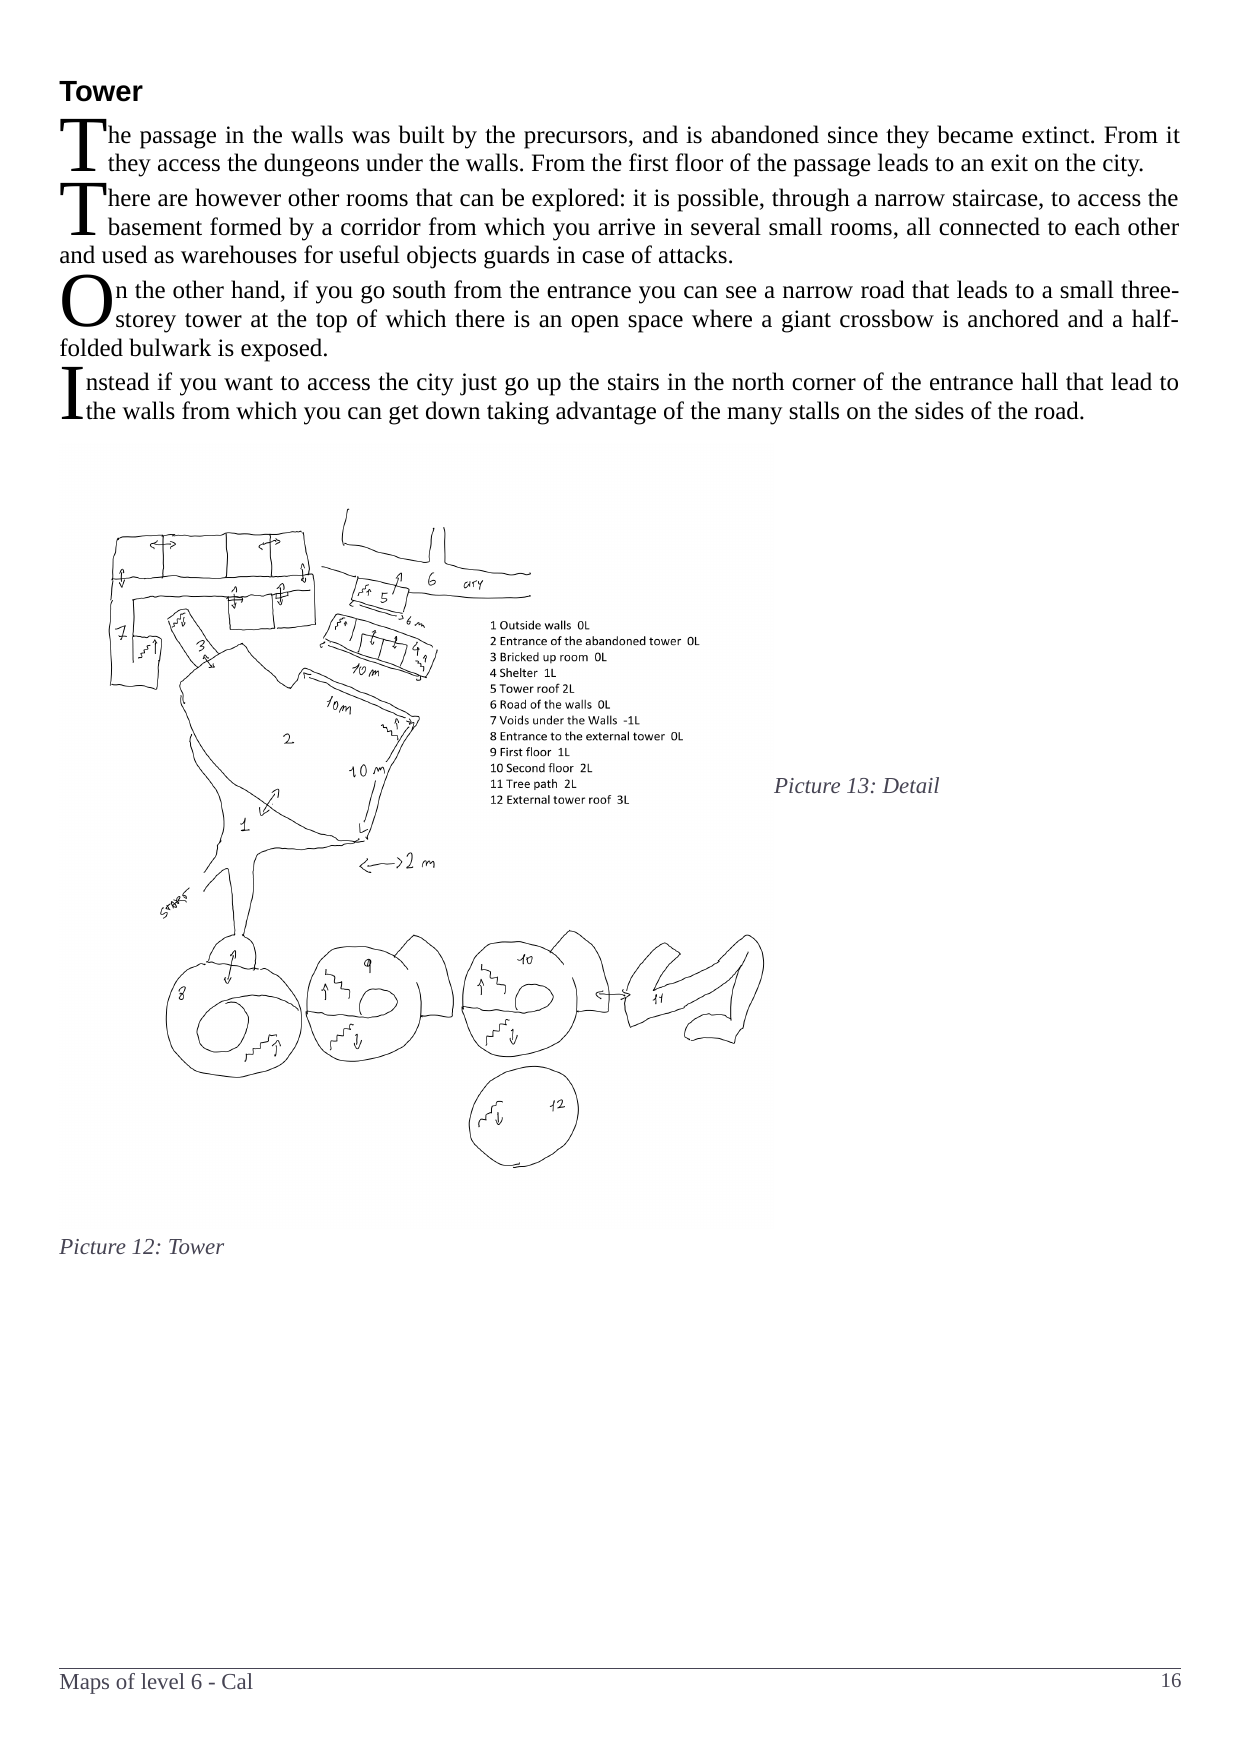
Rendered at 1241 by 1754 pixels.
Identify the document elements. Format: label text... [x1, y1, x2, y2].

text The passage in the walls was built by the precursors, and is abandoned since they became extinct. From it they access the dungeons under the walls. From the first floor of the passage leads to an exit on the city. [59, 120, 1181, 177]
picture [59, 443, 774, 1229]
table_header [59, 431, 774, 443]
text There are however other rooms that can be explored: it is possible, through a narrow staircase, to access the basement formed by a corridor from which you arrive in several small rooms, all connected to each other and used as warehouses for useful objects guards in case of attacks. [59, 183, 1181, 269]
table_header [59, 1229, 774, 1266]
subtitle Tower [59, 74, 1181, 107]
table_header [774, 431, 1181, 1266]
table_header [779, 779, 785, 786]
text Instead if you want to access the city just go up the stairs in the north corner of the entrance hall that lead to the walls from which you can get down taking advantage of the many stalls on the sides of the road. [59, 367, 1181, 425]
table_header [64, 1240, 70, 1247]
text On the other hand, if you go south from the entrance you can see a narrow road that leads to a small three-storey tower at the top of which there is an open space where a giant crossbow is anchored and a half-folded bulwark is exposed. [59, 275, 1181, 362]
